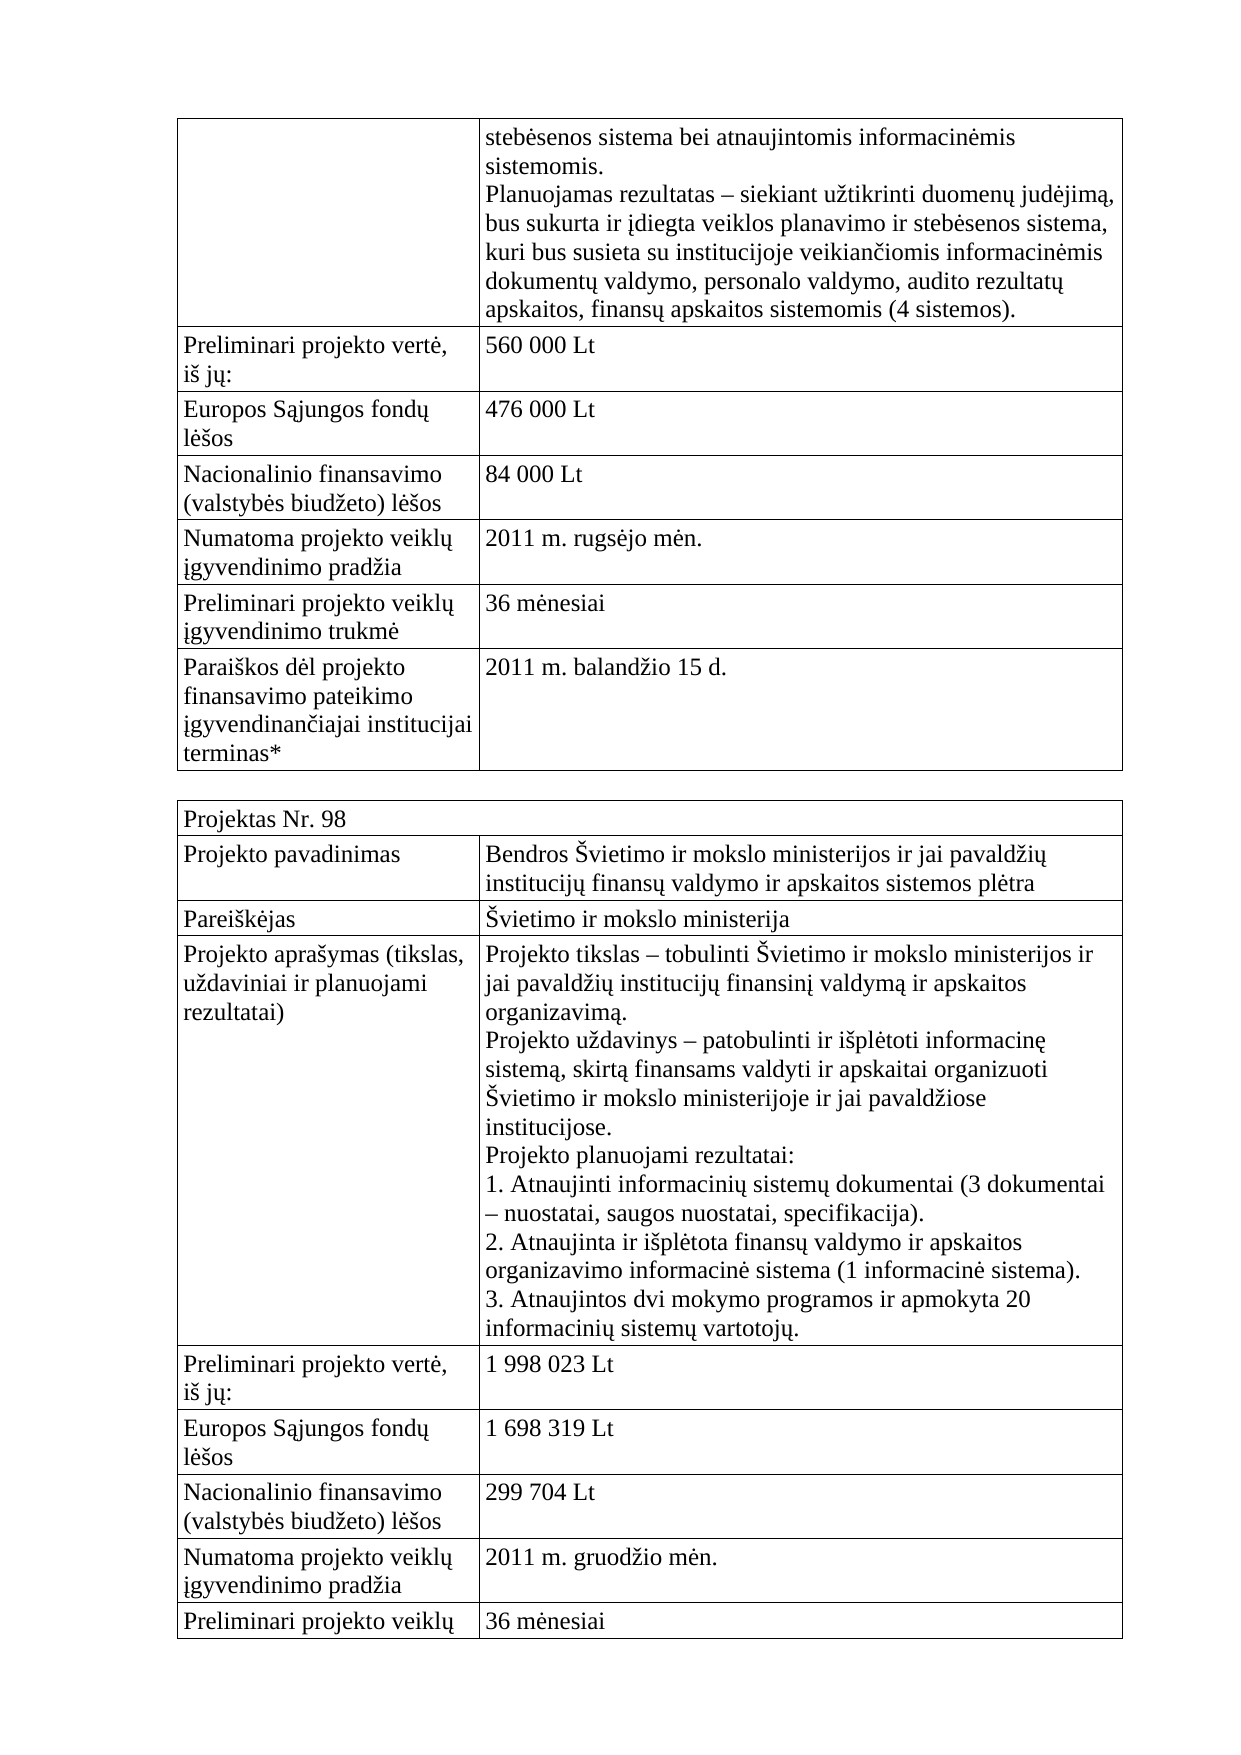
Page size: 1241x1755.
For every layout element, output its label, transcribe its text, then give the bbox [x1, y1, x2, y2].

table_cell 2011 m. rugsėjo mėn. [480, 520, 1122, 584]
table_cell Nacionalinio finansavimo (valstybės biudžeto) lėšos [178, 456, 479, 519]
table_cell 84 000 Lt [480, 456, 1122, 519]
table_cell Nacionalinio finansavimo (valstybės biudžeto) lėšos [178, 1475, 479, 1538]
table_cell Bendros Švietimo ir mokslo ministerijos ir jai pavaldžių institucijų finansų valdymo ir apskaitos sistemos plėtra [480, 836, 1122, 900]
table_cell Paraiškos dėl projekto finansavimo pateikimo įgyvendinančiajai institucijai terminas* [178, 649, 479, 770]
table_cell Švietimo ir mokslo ministerija [480, 901, 1122, 935]
table_header Projektas Nr. 98 [178, 801, 1122, 835]
table_cell Numatoma projekto veiklų įgyvendinimo pradžia [178, 1539, 479, 1602]
table_cell Preliminari projekto vertė, iš jų: [178, 327, 479, 391]
table_cell 36 mėnesiai [480, 1603, 1122, 1638]
table_cell Projekto aprašymas (tikslas, uždaviniai ir planuojami rezultatai) [178, 936, 479, 1345]
table_cell 560 000 Lt [480, 327, 1122, 391]
table_cell 2011 m. gruodžio mėn. [480, 1539, 1122, 1602]
table_cell Europos Sąjungos fondų lėšos [178, 392, 479, 455]
table_cell Projekto tikslas – tobulinti Švietimo ir mokslo ministerijos ir jai pavaldžių institucijų finansinį valdymą ir apskaitos organizavimą. Projekto uždavinys – patobulinti ir išplėtoti informacinę sistemą, skirtą finansams valdyti ir apskaitai organizuoti Švietimo ir mokslo ministerijoje ir jai pavaldžiose institucijose. Projekto planuojami rezultatai: 1. Atnaujinti informacinių sistemų dokumentai (3 dokumentai – nuostatai, saugos nuostatai, specifikacija). 2. Atnaujinta ir išplėtota finansų valdymo ir apskaitos organizavimo informacinė sistema (1 informacinė sistema). 3. Atnaujintos dvi mokymo programos ir apmokyta 20 informacinių sistemų vartotojų. [480, 936, 1122, 1345]
table_cell Preliminari projekto vertė, iš jų: [178, 1346, 479, 1409]
table_cell Numatoma projekto veiklų įgyvendinimo pradžia [178, 520, 479, 584]
table_cell 1 998 023 Lt [480, 1346, 1122, 1409]
table_cell stebėsenos sistema bei atnaujintomis informacinėmis sistemomis. Planuojamas rezultatas – siekiant užtikrinti duomenų judėjimą, bus sukurta ir įdiegta veiklos planavimo ir stebėsenos sistema, kuri bus susieta su institucijoje veikiančiomis informacinėmis dokumentų valdymo, personalo valdymo, audito rezultatų apskaitos, finansų apskaitos sistemomis (4 sistemos). [480, 119, 1122, 326]
table_cell [178, 119, 479, 326]
table_cell Europos Sąjungos fondų lėšos [178, 1410, 479, 1473]
table_cell 36 mėnesiai [480, 585, 1122, 648]
table_cell Projekto pavadinimas [178, 836, 479, 900]
table_cell Preliminari projekto veiklų įgyvendinimo trukmė [178, 585, 479, 648]
table_cell Pareiškėjas [178, 901, 479, 935]
table_cell 299 704 Lt [480, 1475, 1122, 1538]
table_cell 1 698 319 Lt [480, 1410, 1122, 1473]
table_cell 2011 m. balandžio 15 d. [480, 649, 1122, 770]
table_cell Preliminari projekto veiklų [178, 1603, 479, 1638]
table_cell 476 000 Lt [480, 392, 1122, 455]
